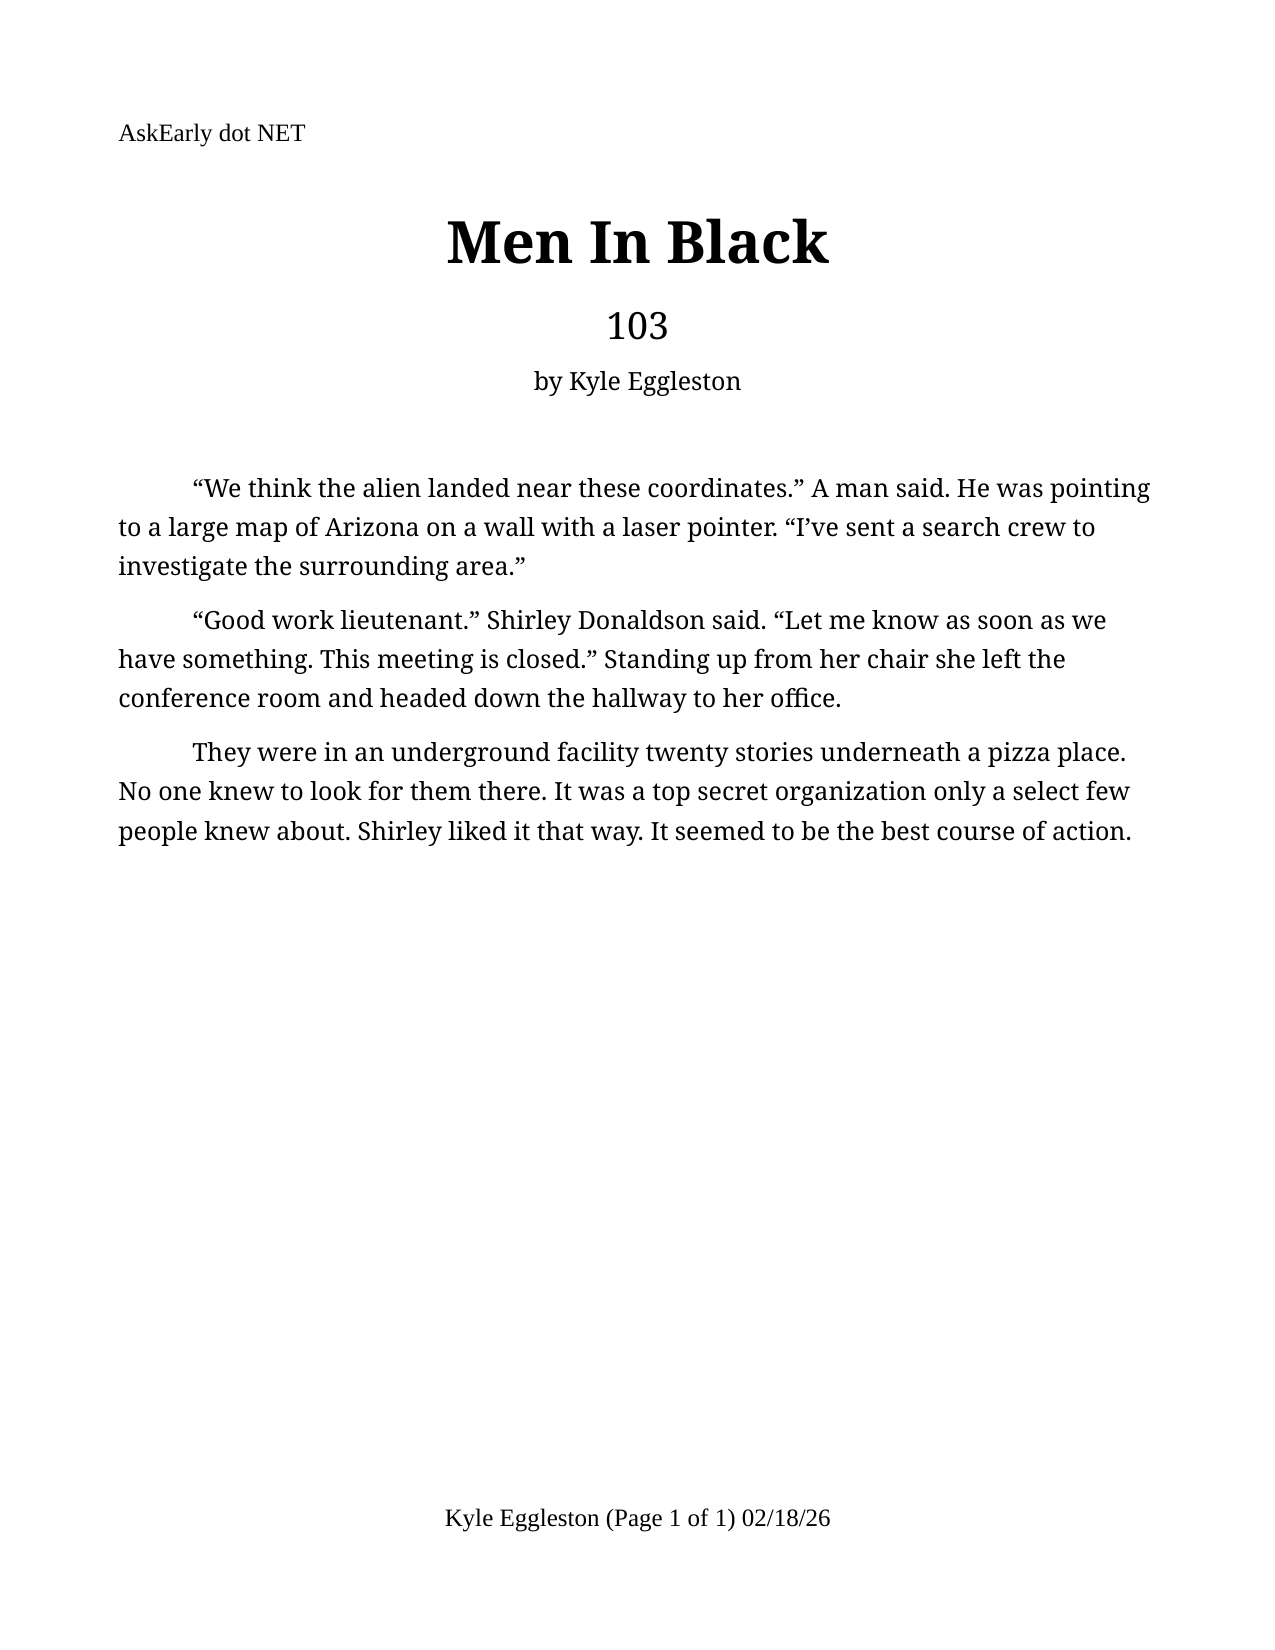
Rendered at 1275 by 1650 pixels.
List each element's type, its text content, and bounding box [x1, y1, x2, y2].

text They were in an underground facility twenty stories underneath a pizza place. No one knew to look for them there. It was a top secret organization only a select few people knew about. Shirley liked it that way. It seemed to be the best course of action. [118, 735, 1157, 847]
title Men In Black [118, 201, 1157, 281]
text by Kyle Eggleston [118, 363, 1157, 397]
subtitle 103 [118, 299, 1157, 351]
text “Good work lieutenant.” Shirley Donaldson said. “Let me know as soon as we have something. This meeting is closed.” Standing up from her chair she left the conference room and headed down the hallway to her office. [118, 603, 1157, 715]
text “We think the alien landed near these coordinates.” A man said. He was pointing to a large map of Arizona on a wall with a laser pointer. “I’ve sent a search crew to investigate the surrounding area.” [118, 471, 1157, 583]
